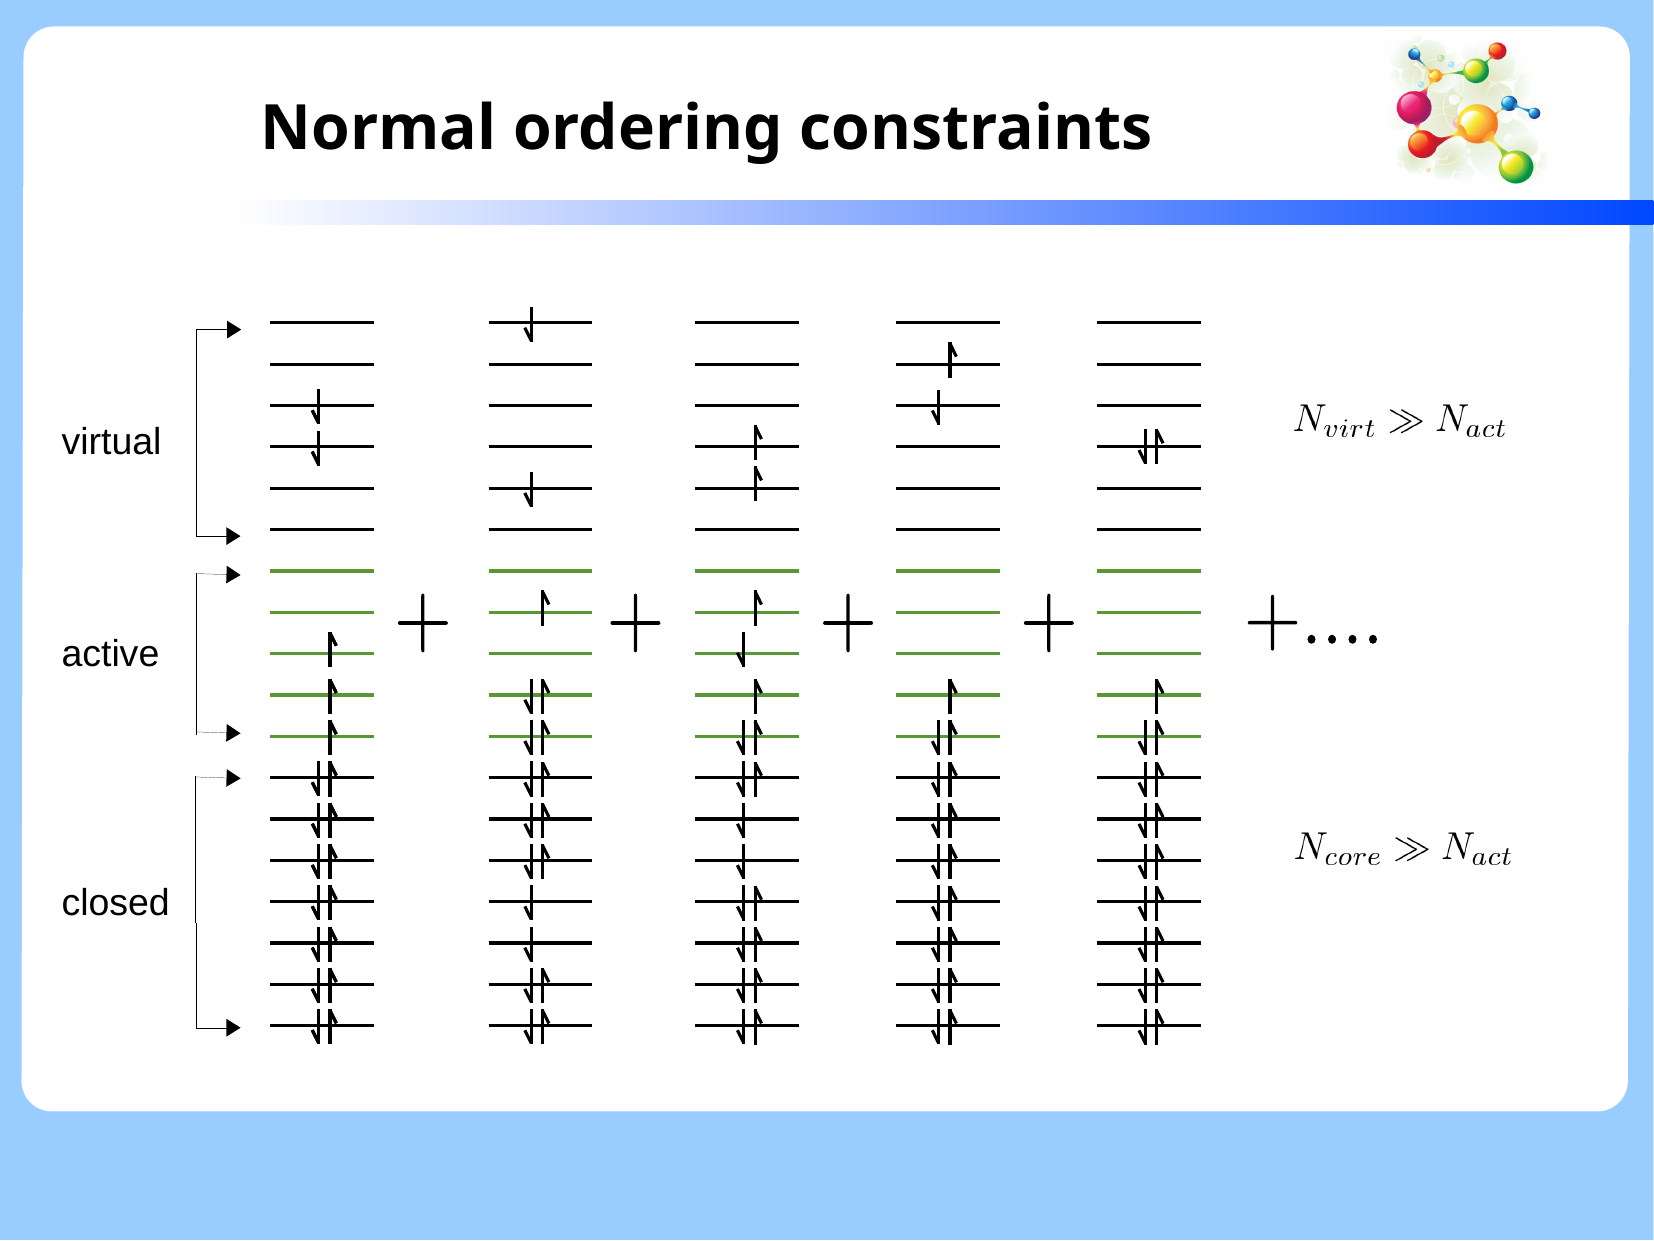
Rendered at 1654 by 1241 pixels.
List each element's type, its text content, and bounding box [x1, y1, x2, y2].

title Normal ordering constraints [82, 49, 1332, 201]
picture [1295, 832, 1511, 865]
table_cell [873, 201, 877, 224]
text_box [818, 593, 877, 653]
text_box virtual [46, 412, 177, 512]
text_box [606, 593, 665, 653]
text_box [1019, 593, 1078, 653]
table_cell [956, 201, 961, 224]
text_box closed [46, 873, 314, 931]
text_box [1243, 594, 1384, 651]
text_box [393, 593, 452, 653]
picture [1294, 404, 1505, 437]
text_box active [46, 625, 314, 683]
picture [1382, 29, 1556, 195]
